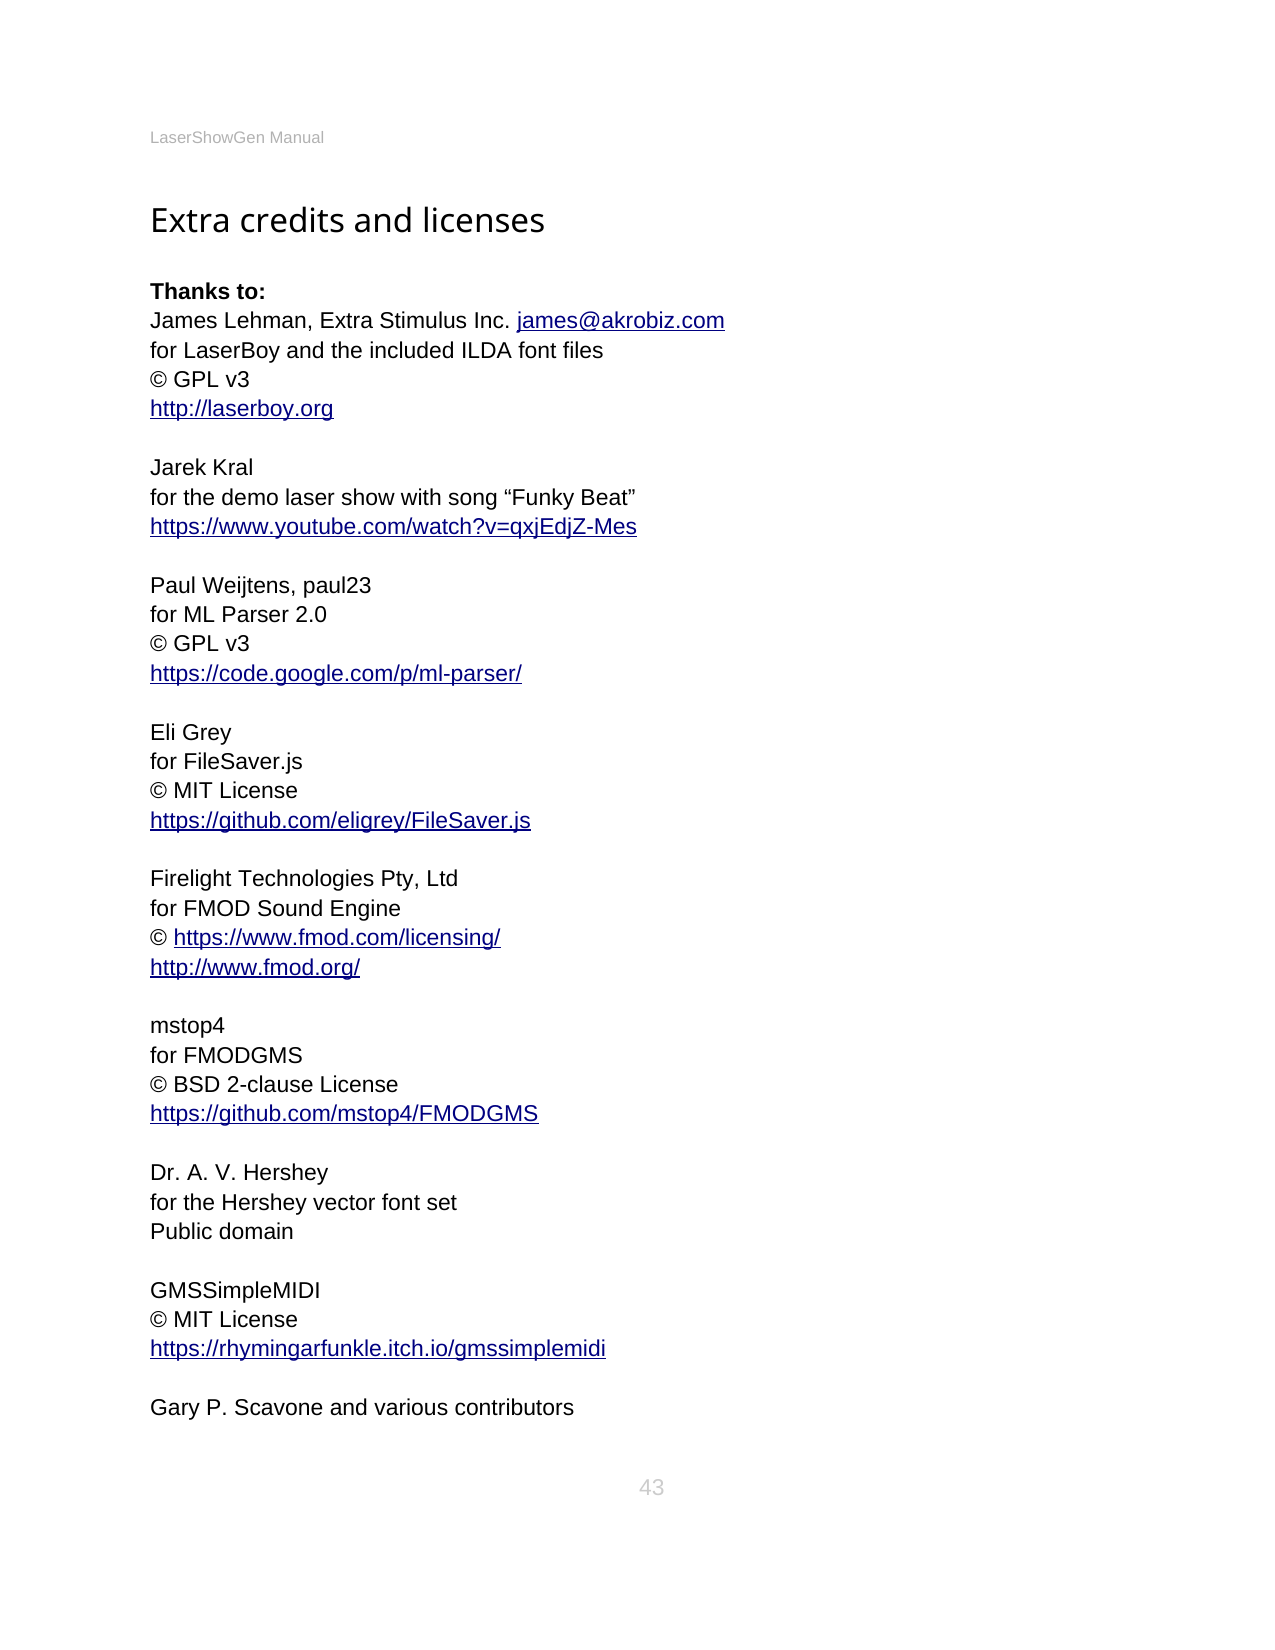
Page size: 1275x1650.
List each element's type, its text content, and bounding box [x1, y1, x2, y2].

text https://www.youtube.com/watch?v=qxjEdjZ-Mes [150, 514, 1153, 539]
text https://code.google.com/p/ml-parser/ [150, 661, 1153, 686]
text © MIT License [150, 1307, 1153, 1332]
text James Lehman, Extra Stimulus Inc. james@akrobiz.com [150, 308, 1153, 334]
text for FileSaver.js [150, 749, 1153, 774]
text Paul Weijtens, paul23 [150, 572, 1153, 598]
text Thanks to: [150, 279, 1153, 304]
text © GPL v3 [150, 631, 1153, 657]
text for ML Parser 2.0 [150, 602, 1153, 627]
text © MIT License [150, 778, 1153, 804]
text https://rhymingarfunkle.itch.io/gmssimplemidi [150, 1336, 1153, 1362]
text Dr. A. V. Hershey [150, 1160, 1153, 1186]
text Eli Grey [150, 719, 1153, 745]
text https://github.com/mstop4/FMODGMS [150, 1101, 1153, 1127]
subtitle Extra credits and licenses [150, 197, 1153, 242]
text http://laserboy.org [150, 396, 1153, 422]
text Firelight Technologies Pty, Ltd [150, 866, 1153, 892]
text © GPL v3 [150, 367, 1153, 392]
text https://github.com/eligrey/FileSaver.js [150, 807, 1153, 833]
text Jarek Kral [150, 455, 1153, 481]
text mstop4 [150, 1013, 1153, 1039]
text for FMODGMS [150, 1042, 1153, 1068]
text for FMOD Sound Engine [150, 896, 1153, 921]
text for the demo laser show with song “Funky Beat” [150, 484, 1153, 510]
text for LaserBoy and the included ILDA font files [150, 337, 1153, 363]
text GMSSimpleMIDI [150, 1277, 1153, 1303]
text © BSD 2-clause License [150, 1072, 1153, 1097]
text http://www.fmod.org/ [150, 954, 1153, 980]
text for the Hershey vector font set [150, 1189, 1153, 1215]
text Gary P. Scavone and various contributors [150, 1395, 1153, 1421]
text © https://www.fmod.com/licensing/ [150, 925, 1153, 951]
text Public domain [150, 1219, 1153, 1244]
